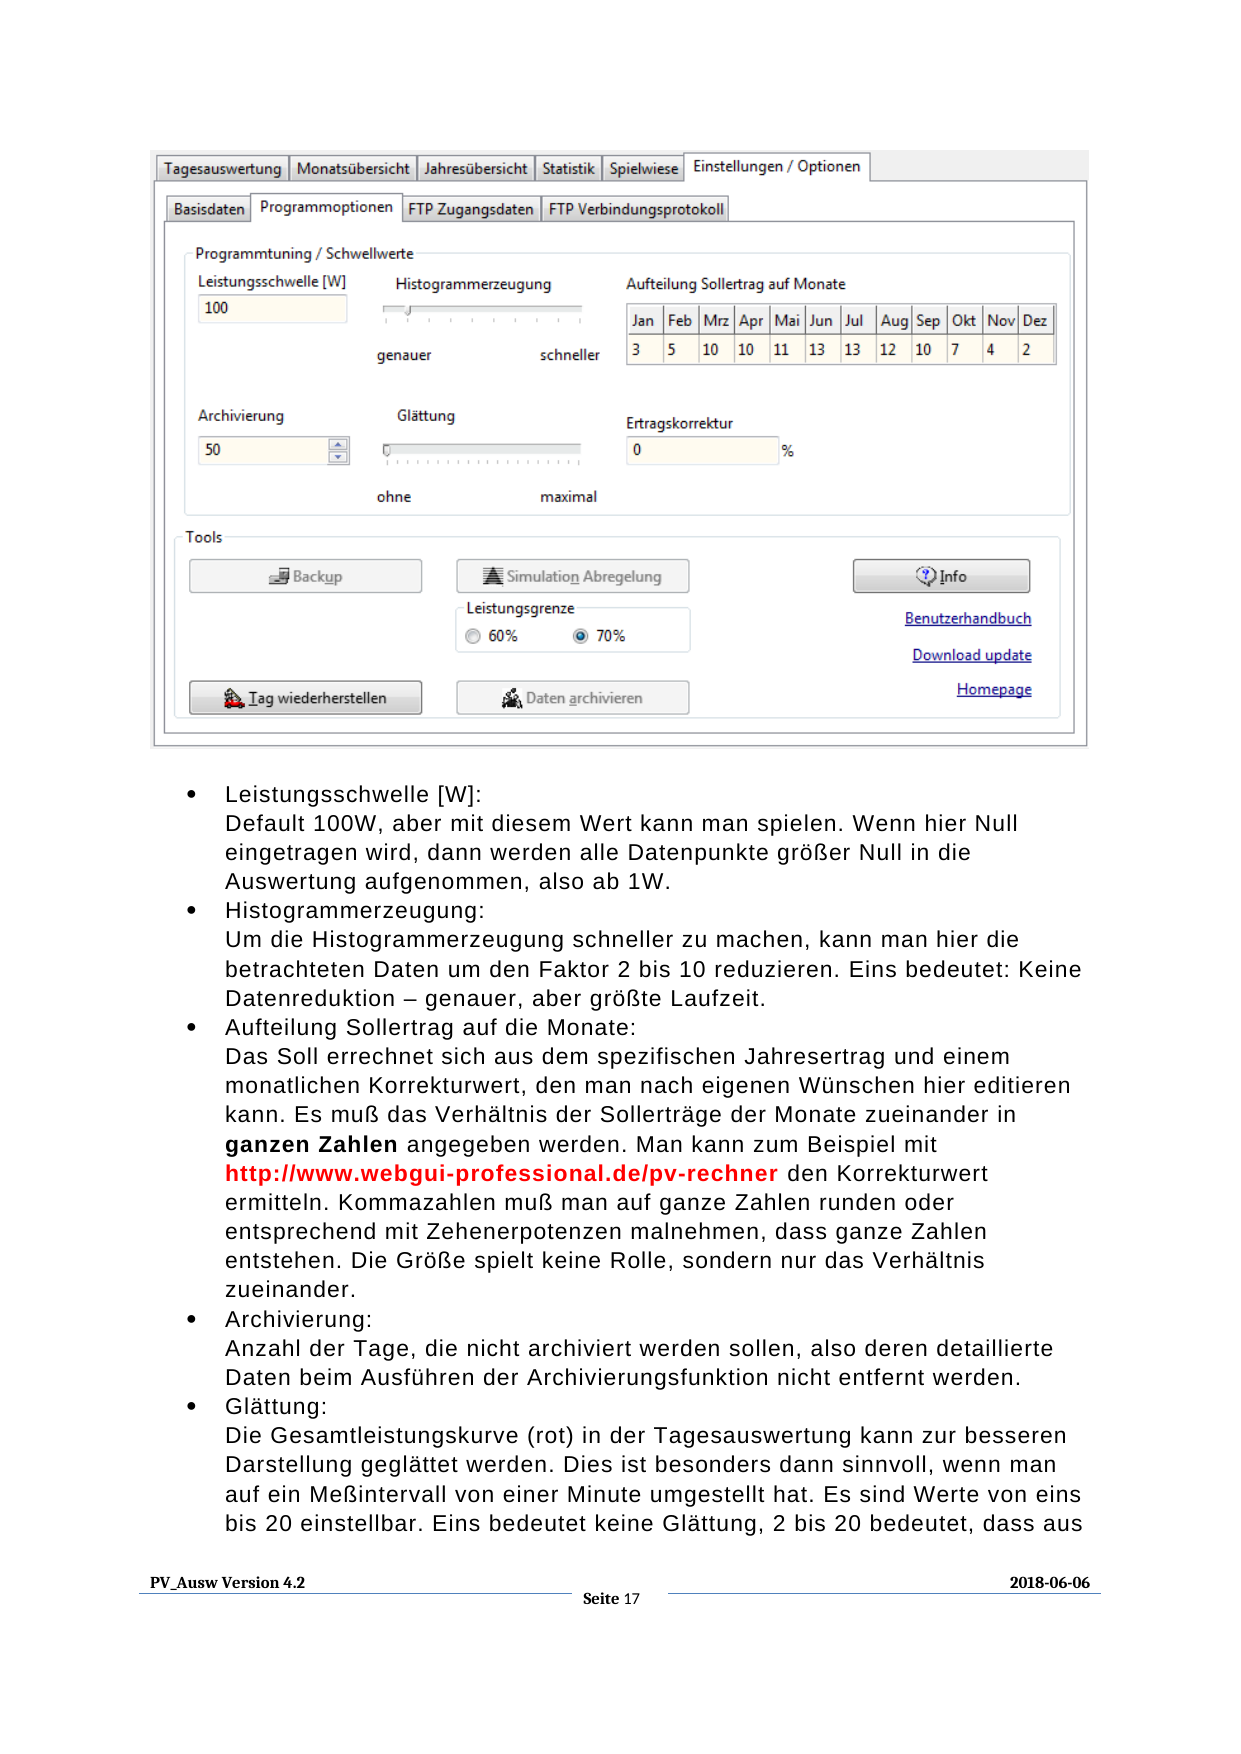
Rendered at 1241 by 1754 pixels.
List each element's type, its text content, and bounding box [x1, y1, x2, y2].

list Glättung: Die Gesamtleistungskurve (rot) in der Tagesauswertung kann zur besseren Darstellung geglättet werden. Dies ist besonders dann sinnvoll, wenn man auf ein Meßintervall von einer Minute umgestellt hat. Es sind Werte von eins bis 20 einstellbar. Eins bedeutet keine Glättung, 2 bis 20 bedeutet, dass aus [187, 1390, 1090, 1536]
picture [150, 150, 1089, 749]
list Aufteilung Sollertrag auf die Monate: Das Soll errechnet sich aus dem spezifischen Jahresertrag und einem monatlichen Korrekturwert, den man nach eigenen Wünschen hier editieren kann. Es muß das Verhältnis der Sollerträge der Monate zueinander in ganzen Zahlen angegeben werden. Man kann zum Beispiel mit http://www.webgui-professional.de/pv-rechner den Korrekturwert ermitteln. Kommazahlen muß man auf ganze Zahlen runden oder entsprechend mit Zehenerpotenzen malnehmen, dass ganze Zahlen entstehen. Die Größe spielt keine Rolle, sondern nur das Verhältnis zueinander. [187, 1011, 1090, 1303]
list Archivierung: Anzahl der Tage, die nicht archiviert werden sollen, also deren detaillierte Daten beim Ausführen der Archivierungsfunktion nicht entfernt werden. [187, 1303, 1090, 1390]
list Leistungsschwelle [W]: Default 100W, aber mit diesem Wert kann man spielen. Wenn hier Null eingetragen wird, dann werden alle Datenpunkte größer Null in die Auswertung aufgenommen, also ab 1W. [187, 778, 1090, 894]
list Histogrammerzeugung: Um die Histogrammerzeugung schneller zu machen, kann man hier die betrachteten Daten um den Faktor 2 bis 10 reduzieren. Eins bedeutet: Keine Datenreduktion – genauer, aber größte Laufzeit. [187, 894, 1090, 1011]
